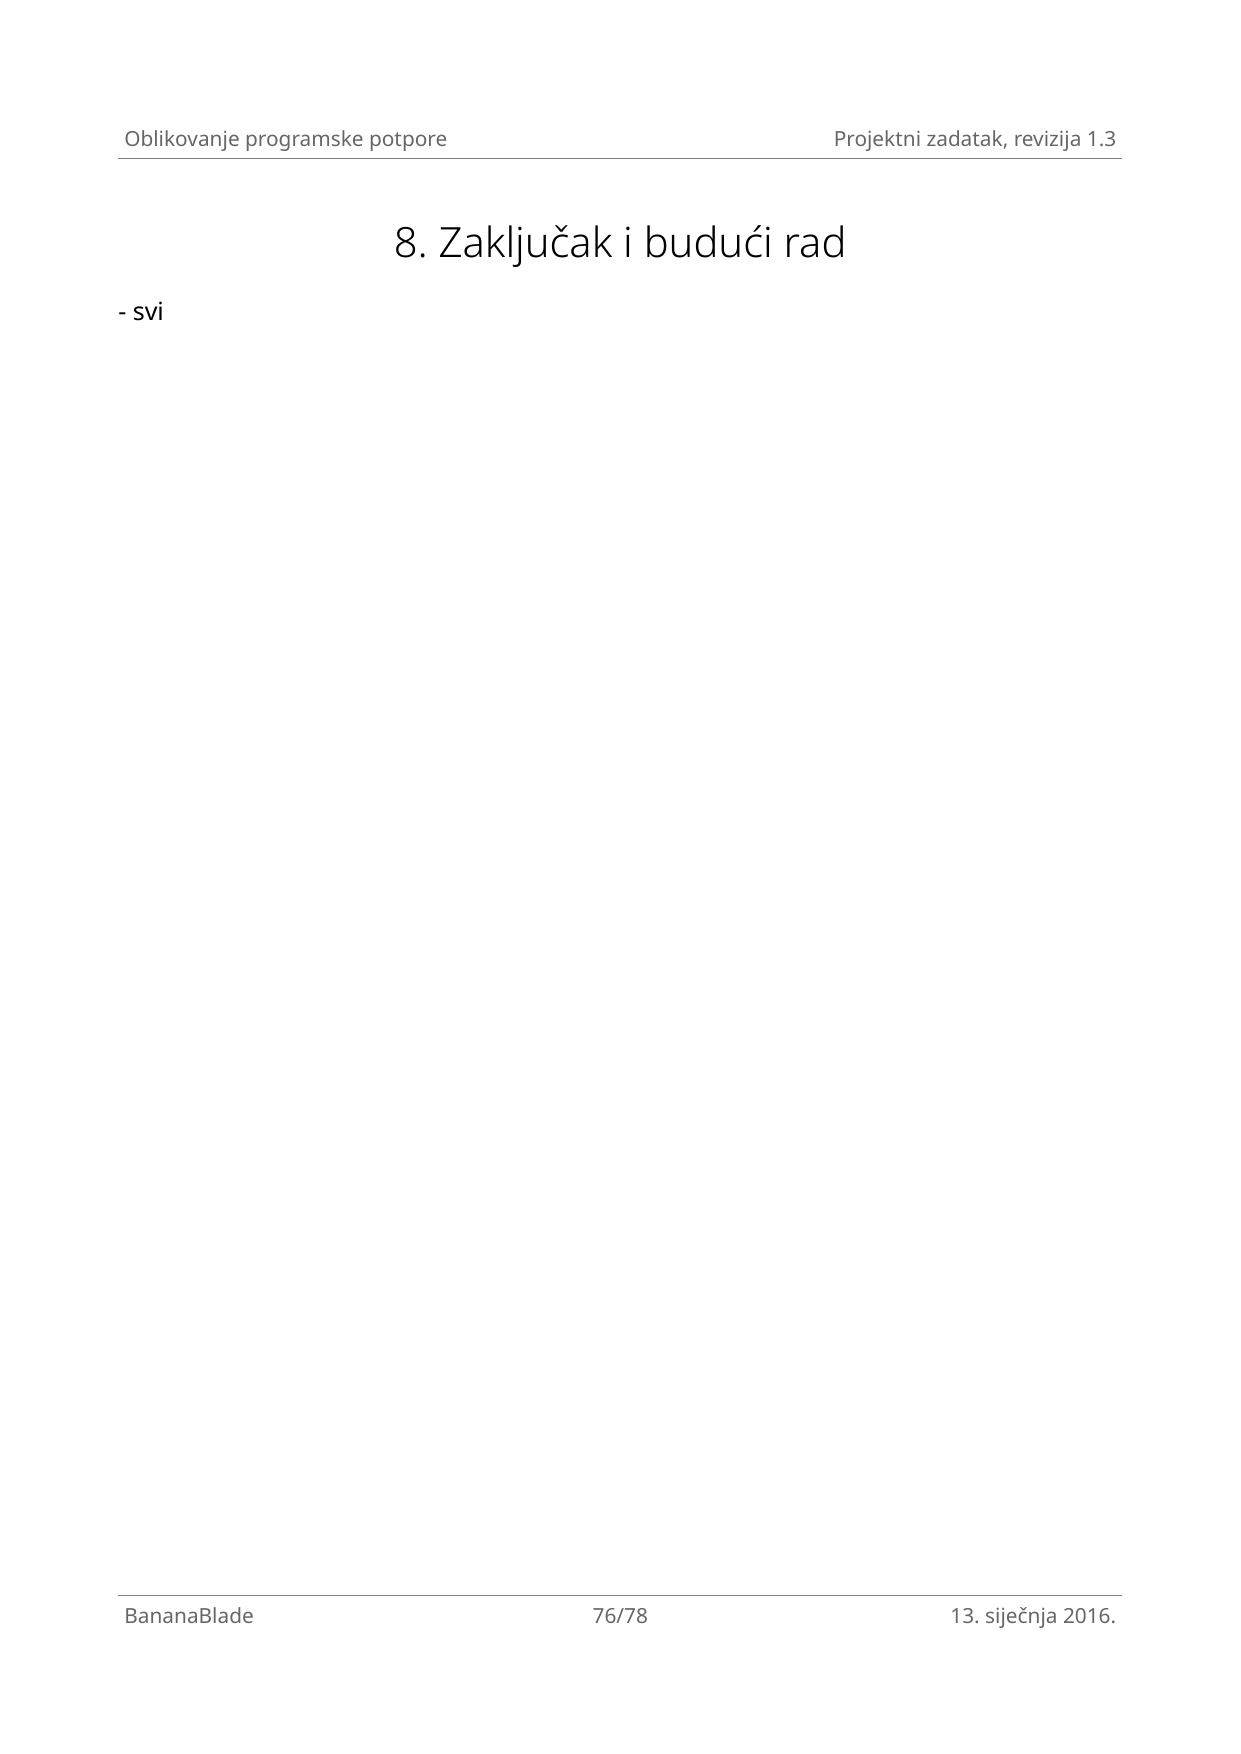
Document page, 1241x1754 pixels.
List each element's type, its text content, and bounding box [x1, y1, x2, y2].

subtitle 8. Zaključak i budući rad [118, 213, 1122, 270]
text - svi [118, 294, 1122, 328]
